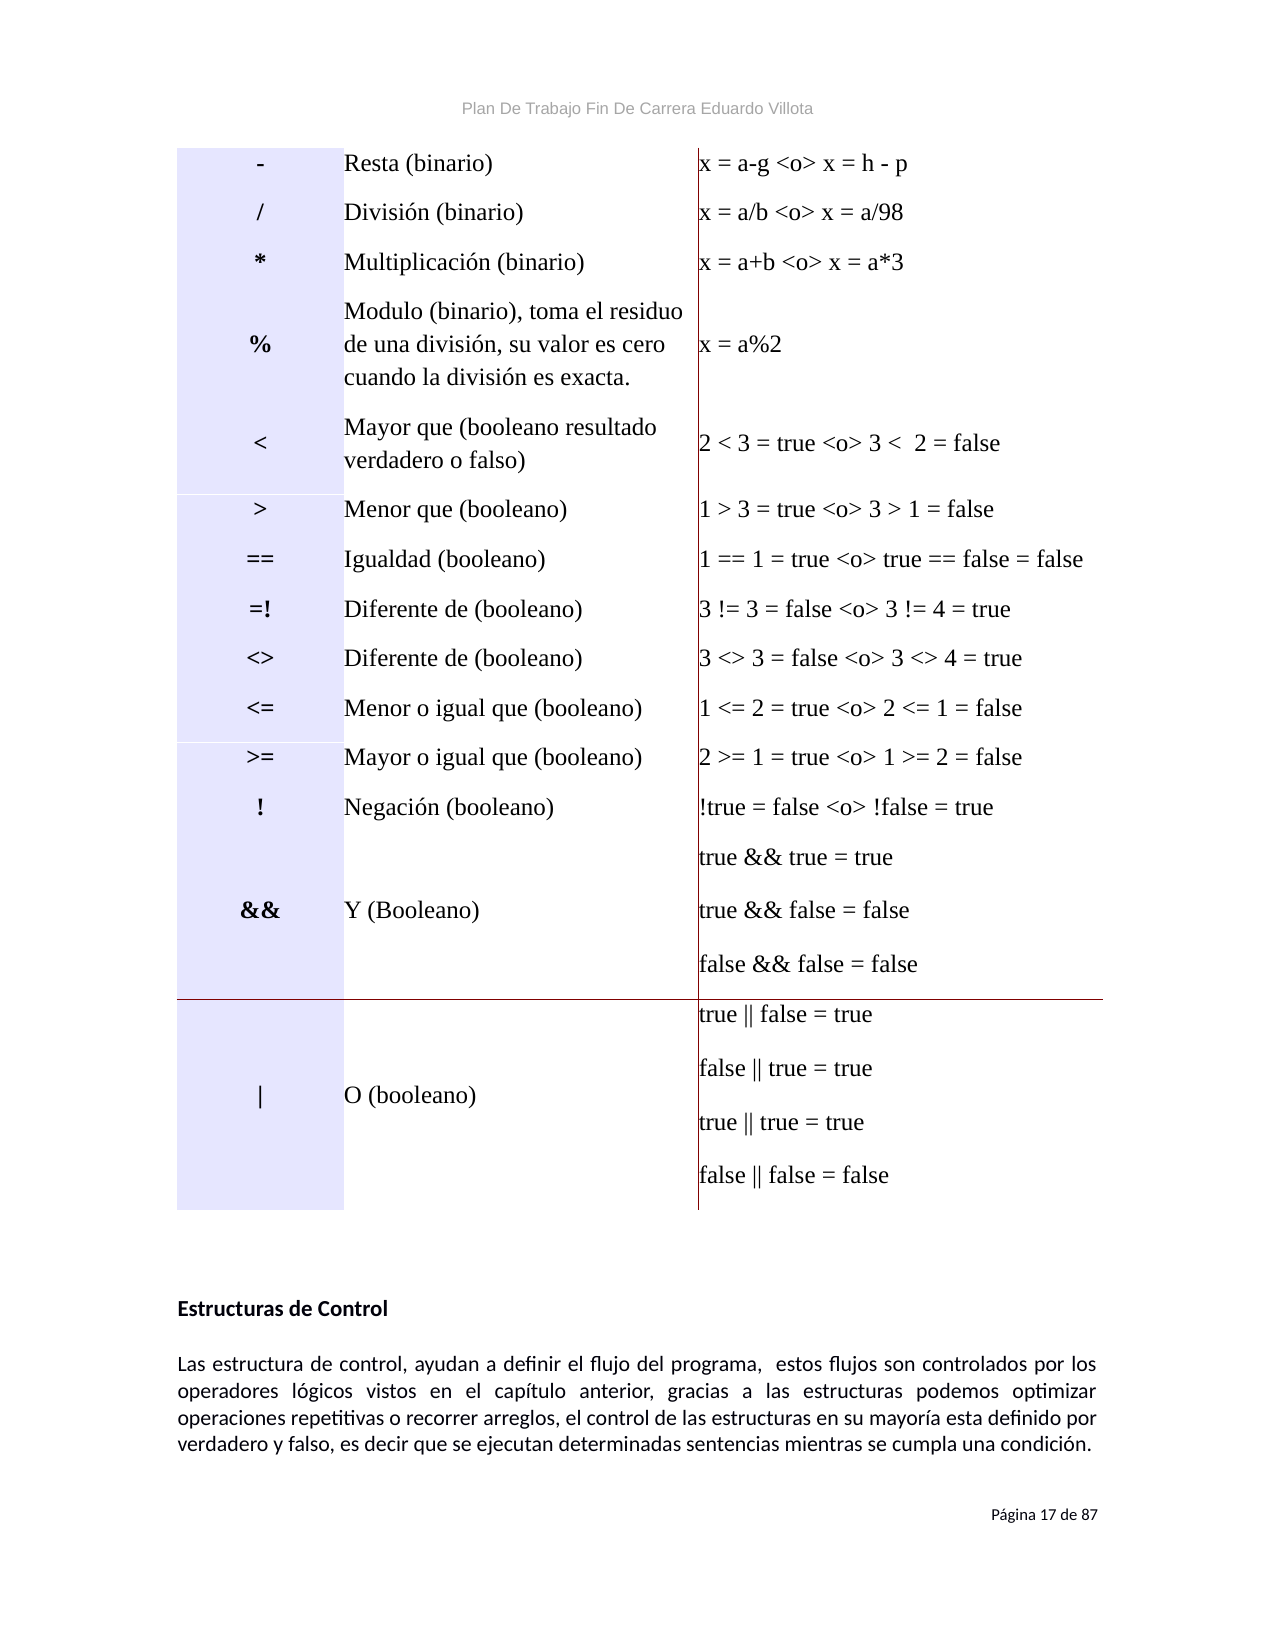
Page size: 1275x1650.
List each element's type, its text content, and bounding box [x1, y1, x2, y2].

table_cell Diferente de (booleano) [344, 643, 698, 693]
table_cell !true = false <o> !false = true [699, 792, 1103, 842]
table_cell Diferente de (booleano) [344, 594, 698, 643]
table_cell == [177, 544, 344, 594]
table_cell <= [177, 693, 344, 742]
table_cell 1 > 3 = true <o> 3 > 1 = false [699, 495, 1103, 544]
table_cell 2 < 3 = true <o> 3 < 2 = false [699, 412, 1103, 494]
table_cell x = a+b <o> x = a*3 [699, 247, 1103, 296]
table_cell 1 <= 2 = true <o> 2 <= 1 = false [699, 693, 1103, 742]
table_cell División (binario) [344, 197, 698, 247]
text Las estructura de control, ayudan a definir el flujo del programa, estos flujos son controlados por los operadores lógicos vistos en el capítulo anterior, gracias a las estructuras podemos optimizar operaciones repetitivas o recorrer arreglos, el control de las estructuras en su mayoría esta definido por verdadero y falso, es decir que se ejecutan determinadas sentencias mientras se cumpla una condición. [177, 1350, 1098, 1457]
table_cell > [177, 495, 344, 544]
table_cell Resta (binario) [344, 148, 698, 197]
table_cell Mayor que (booleano resultado verdadero o falso) [344, 412, 698, 494]
table_cell ! [177, 792, 344, 842]
table_cell =! [177, 594, 344, 643]
table_cell Negación (booleano) [344, 792, 698, 842]
table_cell Modulo (binario), toma el residuo de una división, su valor es cero cuando la división es exacta. [344, 296, 698, 412]
table_cell true && true = true true && false = false false && false = false [699, 842, 1103, 999]
table_cell | [177, 1000, 344, 1210]
table_cell * [177, 247, 344, 296]
table_cell Multiplicación (binario) [344, 247, 698, 296]
table_cell 3 != 3 = false <o> 3 != 4 = true [699, 594, 1103, 643]
table_cell <> [177, 643, 344, 693]
text Estructuras de Control [177, 1294, 1098, 1322]
table_cell true || false = true false || true = true true || true = true false || false = false [699, 1000, 1103, 1210]
table_cell % [177, 296, 344, 412]
table_cell < [177, 412, 344, 494]
table_cell Menor o igual que (booleano) [344, 693, 698, 742]
table_cell 2 >= 1 = true <o> 1 >= 2 = false [699, 743, 1103, 792]
table_cell Menor que (booleano) [344, 495, 698, 544]
table_cell 3 <> 3 = false <o> 3 <> 4 = true [699, 643, 1103, 693]
table_cell Igualdad (booleano) [344, 544, 698, 594]
table_cell && [177, 842, 344, 999]
table_cell >= [177, 743, 344, 792]
table_cell - [177, 148, 344, 197]
table_cell 1 == 1 = true <o> true == false = false [699, 544, 1103, 594]
table_cell x = a/b <o> x = a/98 [699, 197, 1103, 247]
table_cell x = a-g <o> x = h - p [699, 148, 1103, 197]
table_cell / [177, 197, 344, 247]
table_cell Y (Booleano) [344, 842, 698, 999]
table_cell Mayor o igual que (booleano) [344, 743, 698, 792]
table_cell x = a%2 [699, 296, 1103, 412]
table_cell O (booleano) [344, 1000, 698, 1210]
